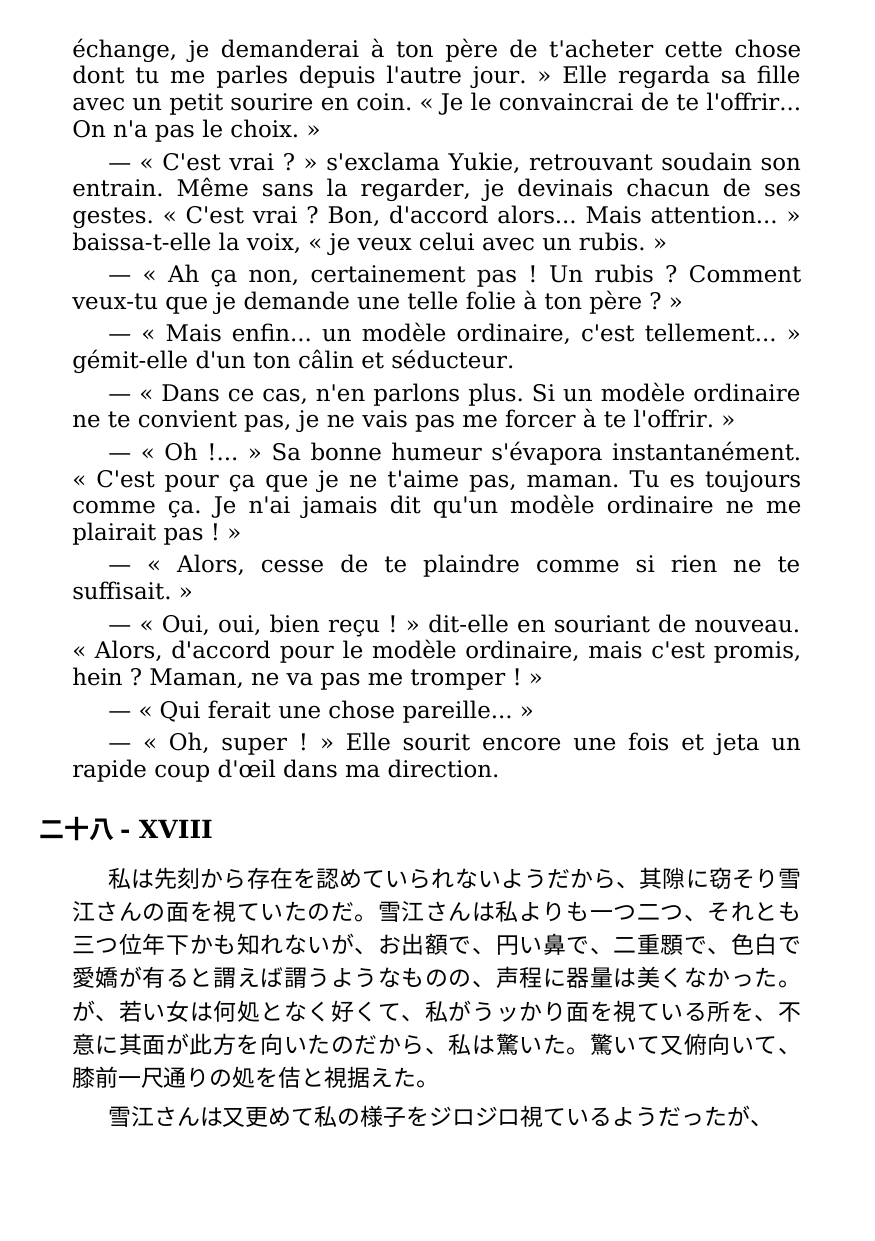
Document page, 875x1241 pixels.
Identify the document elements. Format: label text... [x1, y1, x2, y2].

text — « Oh !... » Sa bonne humeur s'évapora instantanément. « C'est pour ça que je ne t'aime pas, maman. Tu es toujours comme ça. Je n'ai jamais dit qu'un modèle ordinaire ne me plairait pas ! » [72, 439, 802, 546]
text — « Alors, cesse de te plaindre comme si rien ne te suffisait. » [72, 552, 802, 605]
text échange, je demanderai à ton père de t'acheter cette chose dont tu me parles depuis l'autre jour. » Elle regarda sa fille avec un petit sourire en coin. « Je le convaincrai de te l'offrir... On n'a pas le choix. » [72, 36, 802, 143]
text — « Qui ferait une chose pareille... » [72, 697, 802, 723]
text — « Oui, oui, bien reçu ! » dit-elle en souriant de nouveau. « Alors, d'accord pour le modèle ordinaire, mais c'est promis, hein ? Maman, ne va pas me tromper ! » [72, 611, 802, 691]
text — « C'est vrai ? » s'exclama Yukie, retrouvant soudain son entrain. Même sans la regarder, je devinais chacun de ses gestes. « C'est vrai ? Bon, d'accord alors... Mais attention... » baissa-t-elle la voix, « je veux celui avec un rubis. » [72, 149, 802, 255]
text — « Ah ça non, certainement pas ! Un rubis ? Comment veux-tu que je demande une telle folie à ton père ? » [72, 261, 802, 314]
text 雪江さんは又更めて私の様子をジロジロ視ているようだったが、 [72, 1099, 802, 1132]
text — « Mais enfin... un modèle ordinaire, c'est tellement... » gémit-elle d'un ton câlin et séducteur. [72, 321, 802, 374]
subtitle 二十八 - XVIII [36, 806, 838, 849]
text 私は先刻から存在を認めていられないようだから、其隙に窃そり雪江さんの面を視ていたのだ。雪江さんは私よりも一つ二つ、それとも三つ位年下かも知れないが、お出額で、円い鼻で、二重顋で、色白で愛嬌が有ると謂えば謂うようなものの、声程に器量は美くなかった。が、若い女は何処となく好くて、私がうッかり面を視ている所を、不意に其面が此方を向いたのだから、私は驚いた。驚いて又俯向いて、膝前一尺通りの処を佶と視据えた。 [72, 861, 802, 1093]
text — « Oh, super ! » Elle sourit encore une fois et jeta un rapide coup d'œil dans ma direction. [72, 729, 802, 783]
text — « Dans ce cas, n'en parlons plus. Si un modèle ordinaire ne te convient pas, je ne vais pas me forcer à te l'offrir. » [72, 380, 802, 433]
